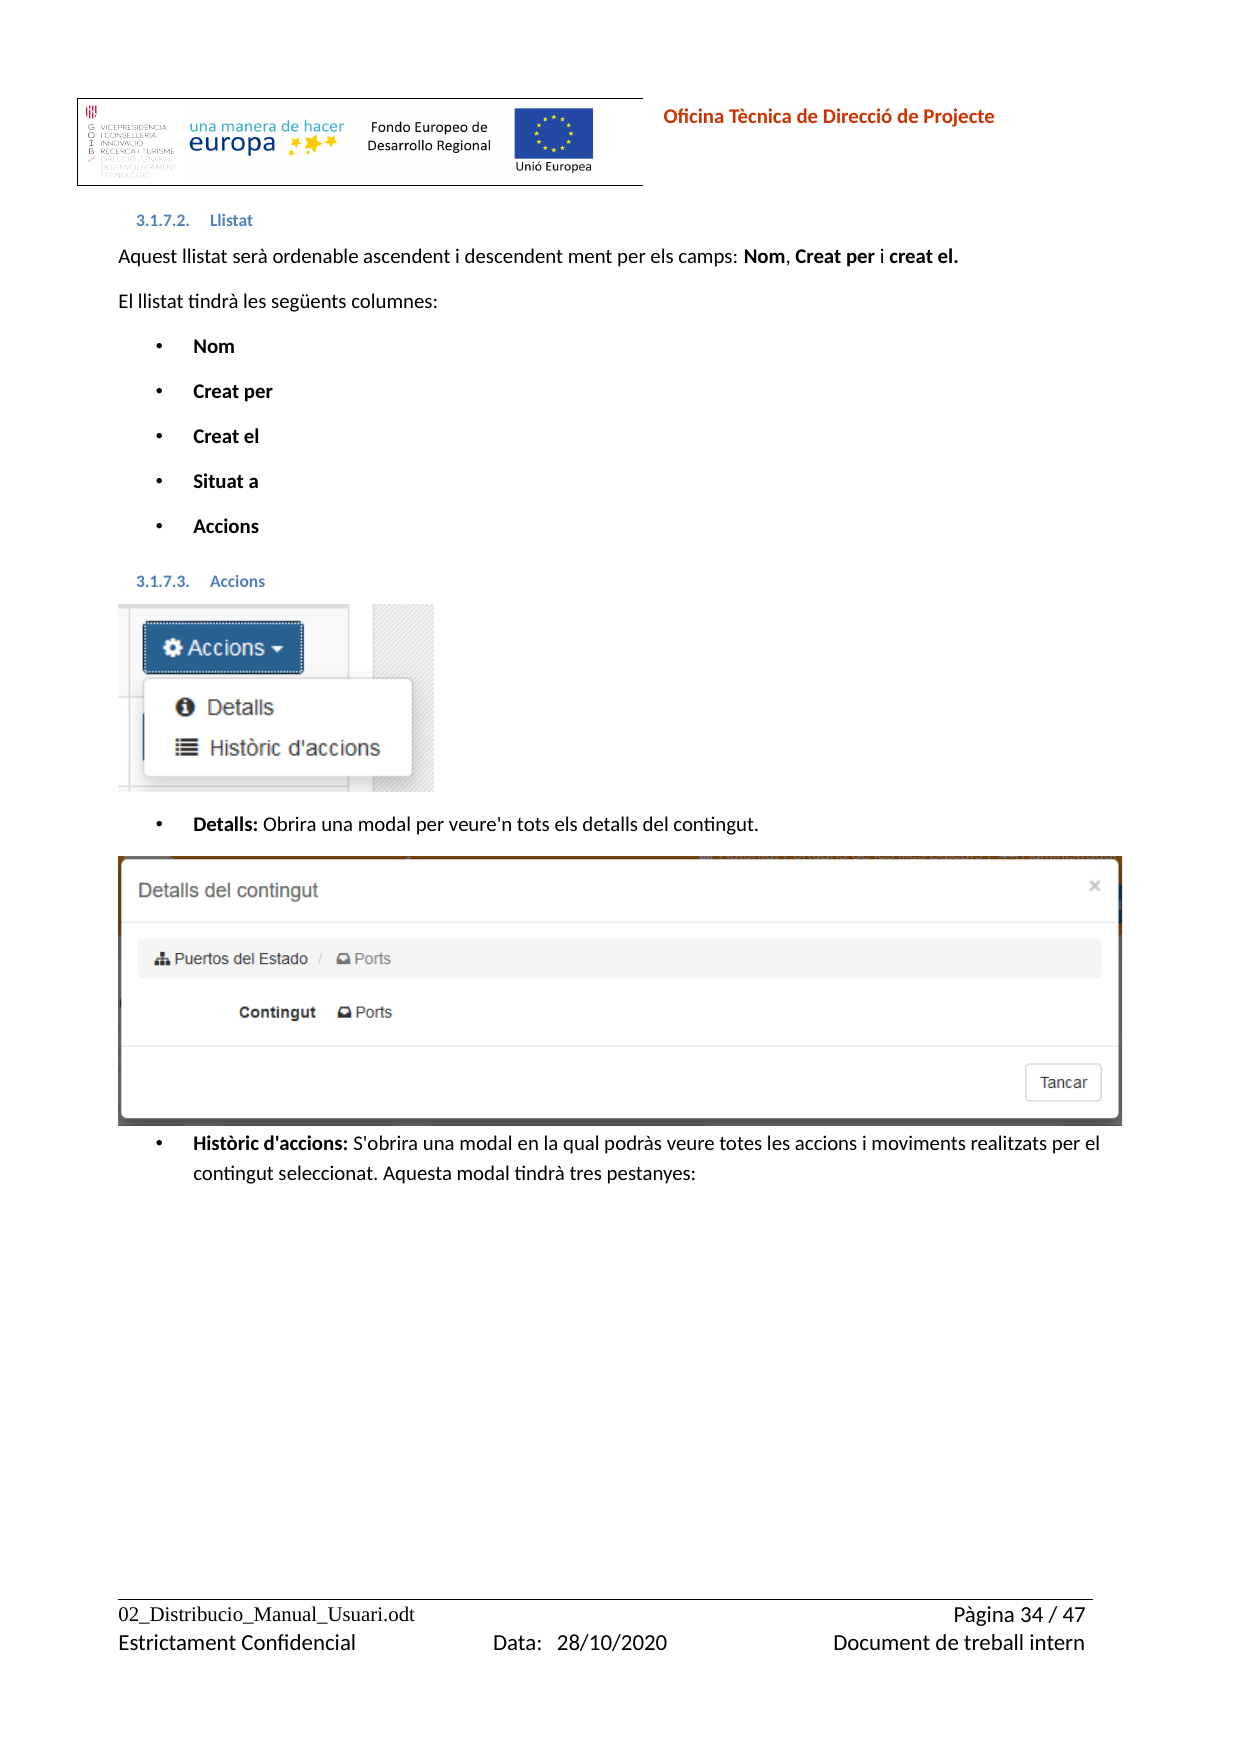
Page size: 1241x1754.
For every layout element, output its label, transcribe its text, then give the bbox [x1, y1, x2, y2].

text El llistat tindrà les següents columnes: [118, 288, 1122, 314]
picture [118, 604, 434, 792]
picture [82, 103, 181, 180]
picture [187, 103, 599, 180]
text Aquest llistat serà ordenable ascendent i descendent ment per els camps: Nom, Creat per i creat el. [118, 243, 1122, 269]
picture [118, 856, 1123, 1126]
list Accions [156, 513, 1122, 539]
subtitle Accions [136, 571, 1122, 592]
list Nom [156, 333, 1122, 359]
list Detalls: Obrira una modal per veure'n tots els detalls del contingut. [156, 812, 1122, 837]
list Històric d'accions: S'obrira una modal en la qual podràs veure totes les accions i moviments realitzats per el contingut seleccionat. Aquesta modal tindrà tres pestanyes: [156, 1126, 1122, 1186]
subtitle Llistat [136, 209, 1122, 231]
list Situat a [156, 468, 1122, 494]
list Creat el [156, 423, 1122, 449]
list Creat per [156, 378, 1122, 404]
